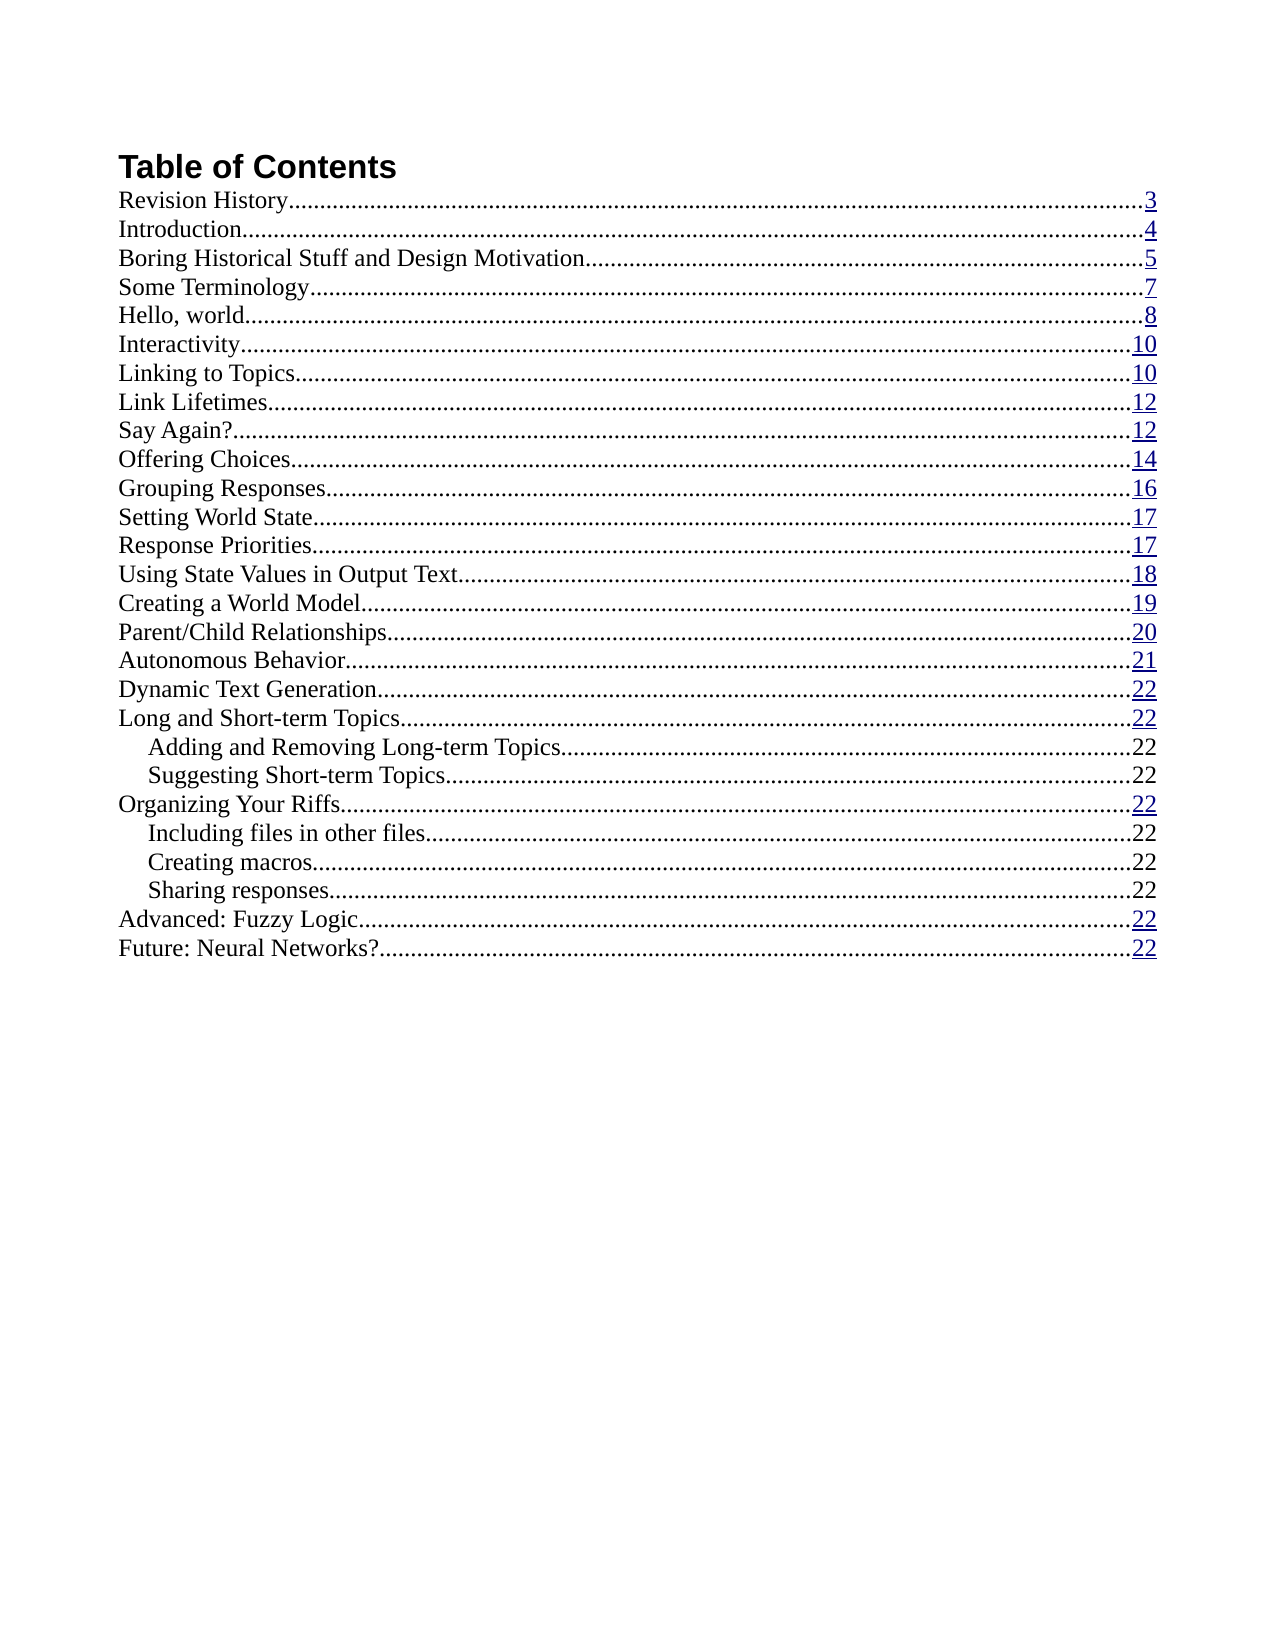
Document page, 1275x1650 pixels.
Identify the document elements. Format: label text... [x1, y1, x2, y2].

subtitle Table of Contents [118, 147, 1157, 185]
text Parent/Child Relationships 20 [118, 617, 1157, 645]
text Future: Neural Networks? 22 [118, 933, 1157, 962]
text Including files in other files 22 [148, 818, 1157, 847]
text Interactivity 10 [118, 329, 1157, 358]
text Hello, world 8 [118, 300, 1157, 329]
text Offering Choices 14 [118, 444, 1157, 473]
text Autonomous Behavior 21 [118, 645, 1157, 674]
text Dynamic Text Generation 22 [118, 674, 1157, 703]
text Grouping Responses 16 [118, 473, 1157, 502]
text Response Priorities 17 [118, 530, 1157, 559]
text Long and Short-term Topics 22 [118, 703, 1157, 732]
text Setting World State 17 [118, 502, 1157, 530]
text Boring Historical Stuff and Design Motivation 5 [118, 243, 1157, 272]
text Say Again? 12 [118, 415, 1157, 444]
text Organizing Your Riffs 22 [118, 789, 1157, 818]
text Sharing responses 22 [148, 875, 1157, 904]
text Adding and Removing Long-term Topics 22 [148, 732, 1157, 760]
text Creating macros 22 [148, 847, 1157, 875]
text Some Terminology 7 [118, 272, 1157, 300]
text Link Lifetimes 12 [118, 387, 1157, 415]
text Revision History 3 [118, 185, 1157, 214]
text Linking to Topics 10 [118, 358, 1157, 387]
text Using State Values in Output Text 18 [118, 559, 1157, 588]
text Creating a World Model 19 [118, 588, 1157, 617]
text Suggesting Short-term Topics 22 [148, 760, 1157, 789]
text Advanced: Fuzzy Logic 22 [118, 904, 1157, 933]
text Introduction 4 [118, 214, 1157, 243]
